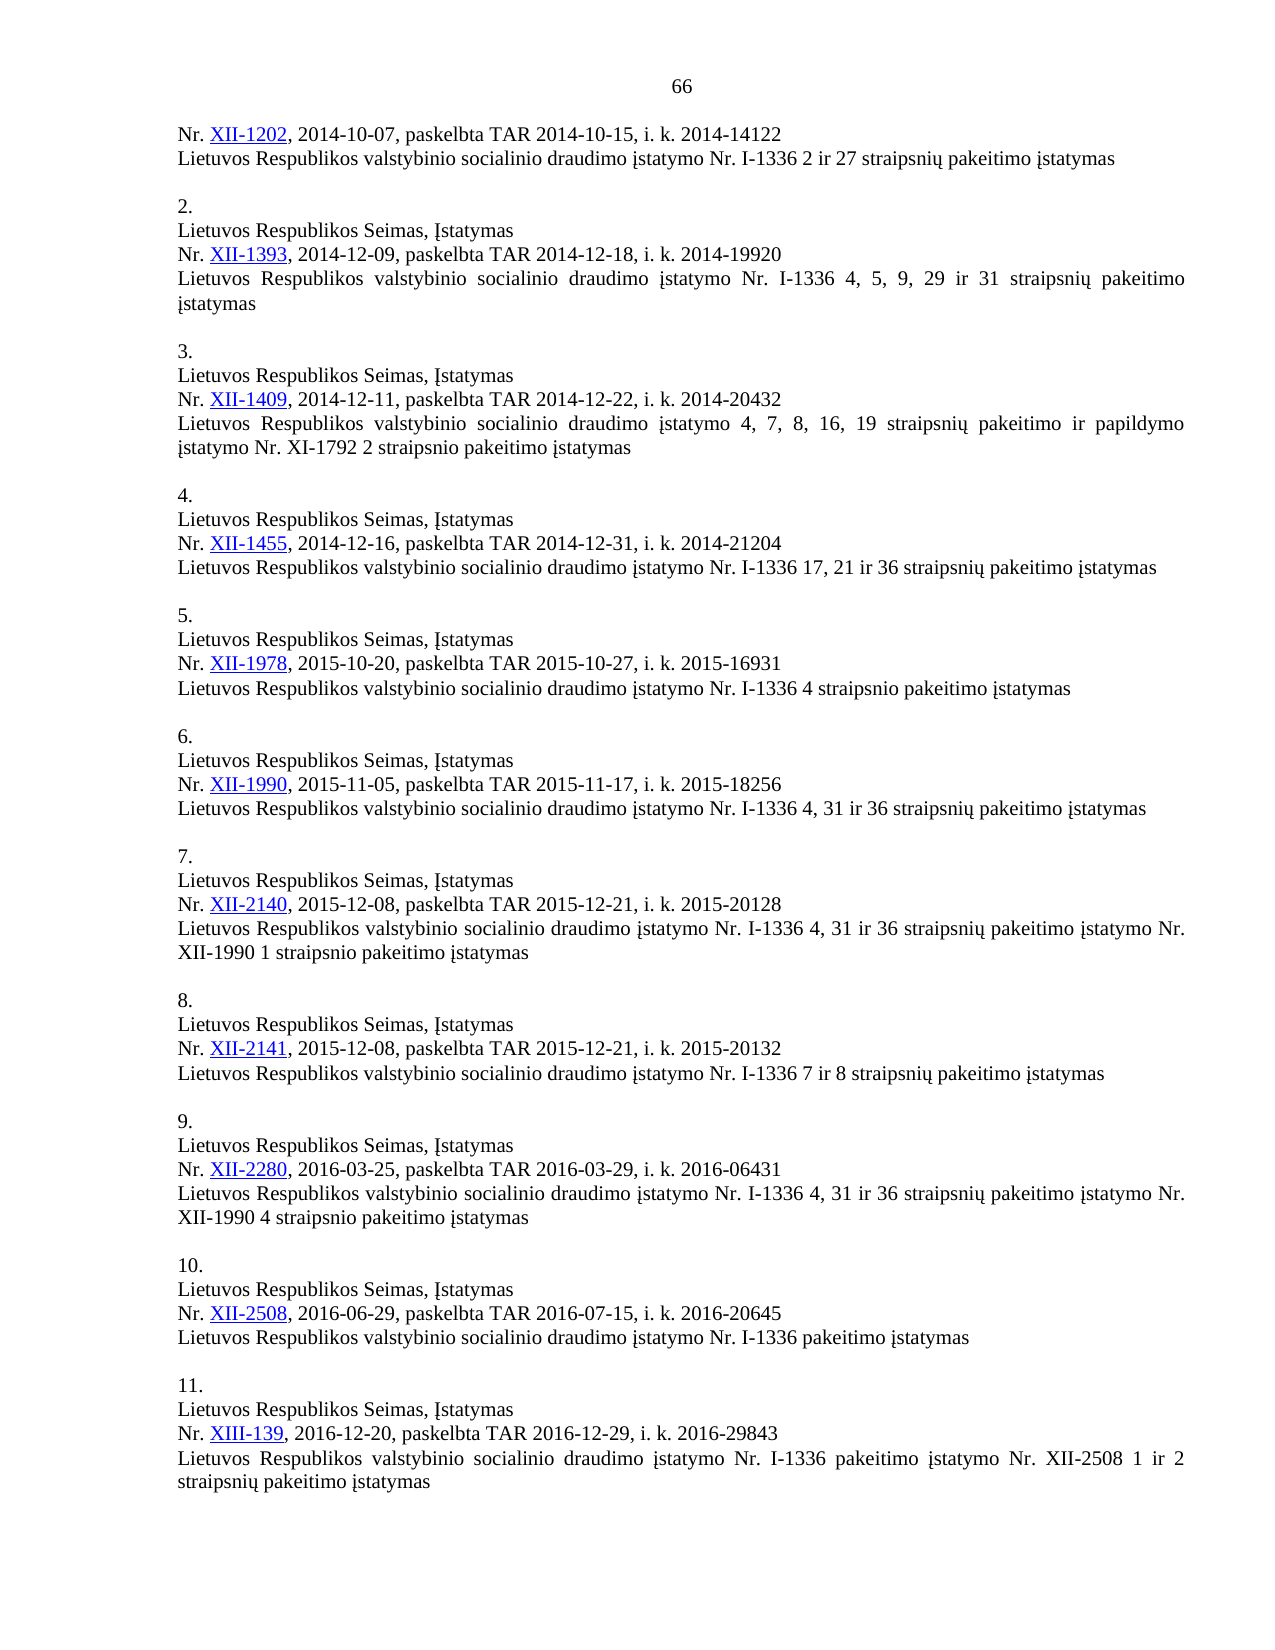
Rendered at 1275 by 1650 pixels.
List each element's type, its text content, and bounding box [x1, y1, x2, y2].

text Nr. XII-1409, 2014-12-11, paskelbta TAR 2014-12-22, i. k. 2014-20432 [177, 387, 1186, 411]
text Nr. XII-1202, 2014-10-07, paskelbta TAR 2014-10-15, i. k. 2014-14122 [177, 122, 1186, 146]
text 5. [177, 603, 1186, 627]
text Nr. XII-1455, 2014-12-16, paskelbta TAR 2014-12-31, i. k. 2014-21204 [177, 531, 1186, 555]
text Lietuvos Respublikos Seimas, Įstatymas [177, 868, 1186, 892]
text Lietuvos Respublikos valstybinio socialinio draudimo įstatymo Nr. I-1336 pakeitimo įstatymas [177, 1325, 1186, 1349]
text Nr. XII-2508, 2016-06-29, paskelbta TAR 2016-07-15, i. k. 2016-20645 [177, 1301, 1186, 1325]
text Lietuvos Respublikos valstybinio socialinio draudimo įstatymo Nr. I-1336 pakeitimo įstatymo Nr. XII-2508 1 ir 2 straipsnių pakeitimo įstatymas [177, 1445, 1186, 1493]
text Lietuvos Respublikos Seimas, Įstatymas [177, 748, 1186, 772]
text Lietuvos Respublikos valstybinio socialinio draudimo įstatymo Nr. I-1336 17, 21 ir 36 straipsnių pakeitimo įstatymas [177, 555, 1186, 579]
text Lietuvos Respublikos Seimas, Įstatymas [177, 1277, 1186, 1301]
text Lietuvos Respublikos Seimas, Įstatymas [177, 218, 1186, 242]
text 7. [177, 844, 1186, 868]
text Nr. XII-1990, 2015-11-05, paskelbta TAR 2015-11-17, i. k. 2015-18256 [177, 772, 1186, 796]
text Nr. XII-2280, 2016-03-25, paskelbta TAR 2016-03-29, i. k. 2016-06431 [177, 1157, 1186, 1181]
text 8. [177, 988, 1186, 1012]
text 9. [177, 1108, 1186, 1133]
text Lietuvos Respublikos Seimas, Įstatymas [177, 1133, 1186, 1157]
text Nr. XIII-139, 2016-12-20, paskelbta TAR 2016-12-29, i. k. 2016-29843 [177, 1421, 1186, 1445]
text 3. [177, 338, 1186, 363]
text Lietuvos Respublikos Seimas, Įstatymas [177, 1012, 1186, 1036]
text Lietuvos Respublikos valstybinio socialinio draudimo įstatymo Nr. I-1336 4, 5, 9, 29 ir 31 straipsnių pakeitimo įstatymas [177, 266, 1186, 314]
text 10. [177, 1253, 1186, 1277]
text Lietuvos Respublikos Seimas, Įstatymas [177, 1397, 1186, 1421]
text Lietuvos Respublikos Seimas, Įstatymas [177, 627, 1186, 651]
text Nr. XII-2141, 2015-12-08, paskelbta TAR 2015-12-21, i. k. 2015-20132 [177, 1036, 1186, 1060]
text Lietuvos Respublikos valstybinio socialinio draudimo įstatymo Nr. I-1336 4, 31 ir 36 straipsnių pakeitimo įstatymas [177, 796, 1186, 820]
text 4. [177, 483, 1186, 507]
text Lietuvos Respublikos valstybinio socialinio draudimo įstatymo Nr. I-1336 4, 31 ir 36 straipsnių pakeitimo įstatymo Nr. XII-1990 4 straipsnio pakeitimo įstatymas [177, 1181, 1186, 1229]
text Nr. XII-1978, 2015-10-20, paskelbta TAR 2015-10-27, i. k. 2015-16931 [177, 651, 1186, 675]
text Lietuvos Respublikos Seimas, Įstatymas [177, 507, 1186, 531]
text 6. [177, 723, 1186, 748]
text Lietuvos Respublikos Seimas, Įstatymas [177, 363, 1186, 387]
text 2. [177, 194, 1186, 218]
text Lietuvos Respublikos valstybinio socialinio draudimo įstatymo Nr. I-1336 2 ir 27 straipsnių pakeitimo įstatymas [177, 146, 1186, 170]
text Lietuvos Respublikos valstybinio socialinio draudimo įstatymo Nr. I-1336 4, 31 ir 36 straipsnių pakeitimo įstatymo Nr. XII-1990 1 straipsnio pakeitimo įstatymas [177, 916, 1186, 964]
text Lietuvos Respublikos valstybinio socialinio draudimo įstatymo Nr. I-1336 7 ir 8 straipsnių pakeitimo įstatymas [177, 1060, 1186, 1084]
text Lietuvos Respublikos valstybinio socialinio draudimo įstatymo 4, 7, 8, 16, 19 straipsnių pakeitimo ir papildymo įstatymo Nr. XI-1792 2 straipsnio pakeitimo įstatymas [177, 411, 1186, 459]
text Nr. XII-2140, 2015-12-08, paskelbta TAR 2015-12-21, i. k. 2015-20128 [177, 892, 1186, 916]
text 11. [177, 1373, 1186, 1397]
text Lietuvos Respublikos valstybinio socialinio draudimo įstatymo Nr. I-1336 4 straipsnio pakeitimo įstatymas [177, 675, 1186, 699]
text Nr. XII-1393, 2014-12-09, paskelbta TAR 2014-12-18, i. k. 2014-19920 [177, 242, 1186, 266]
